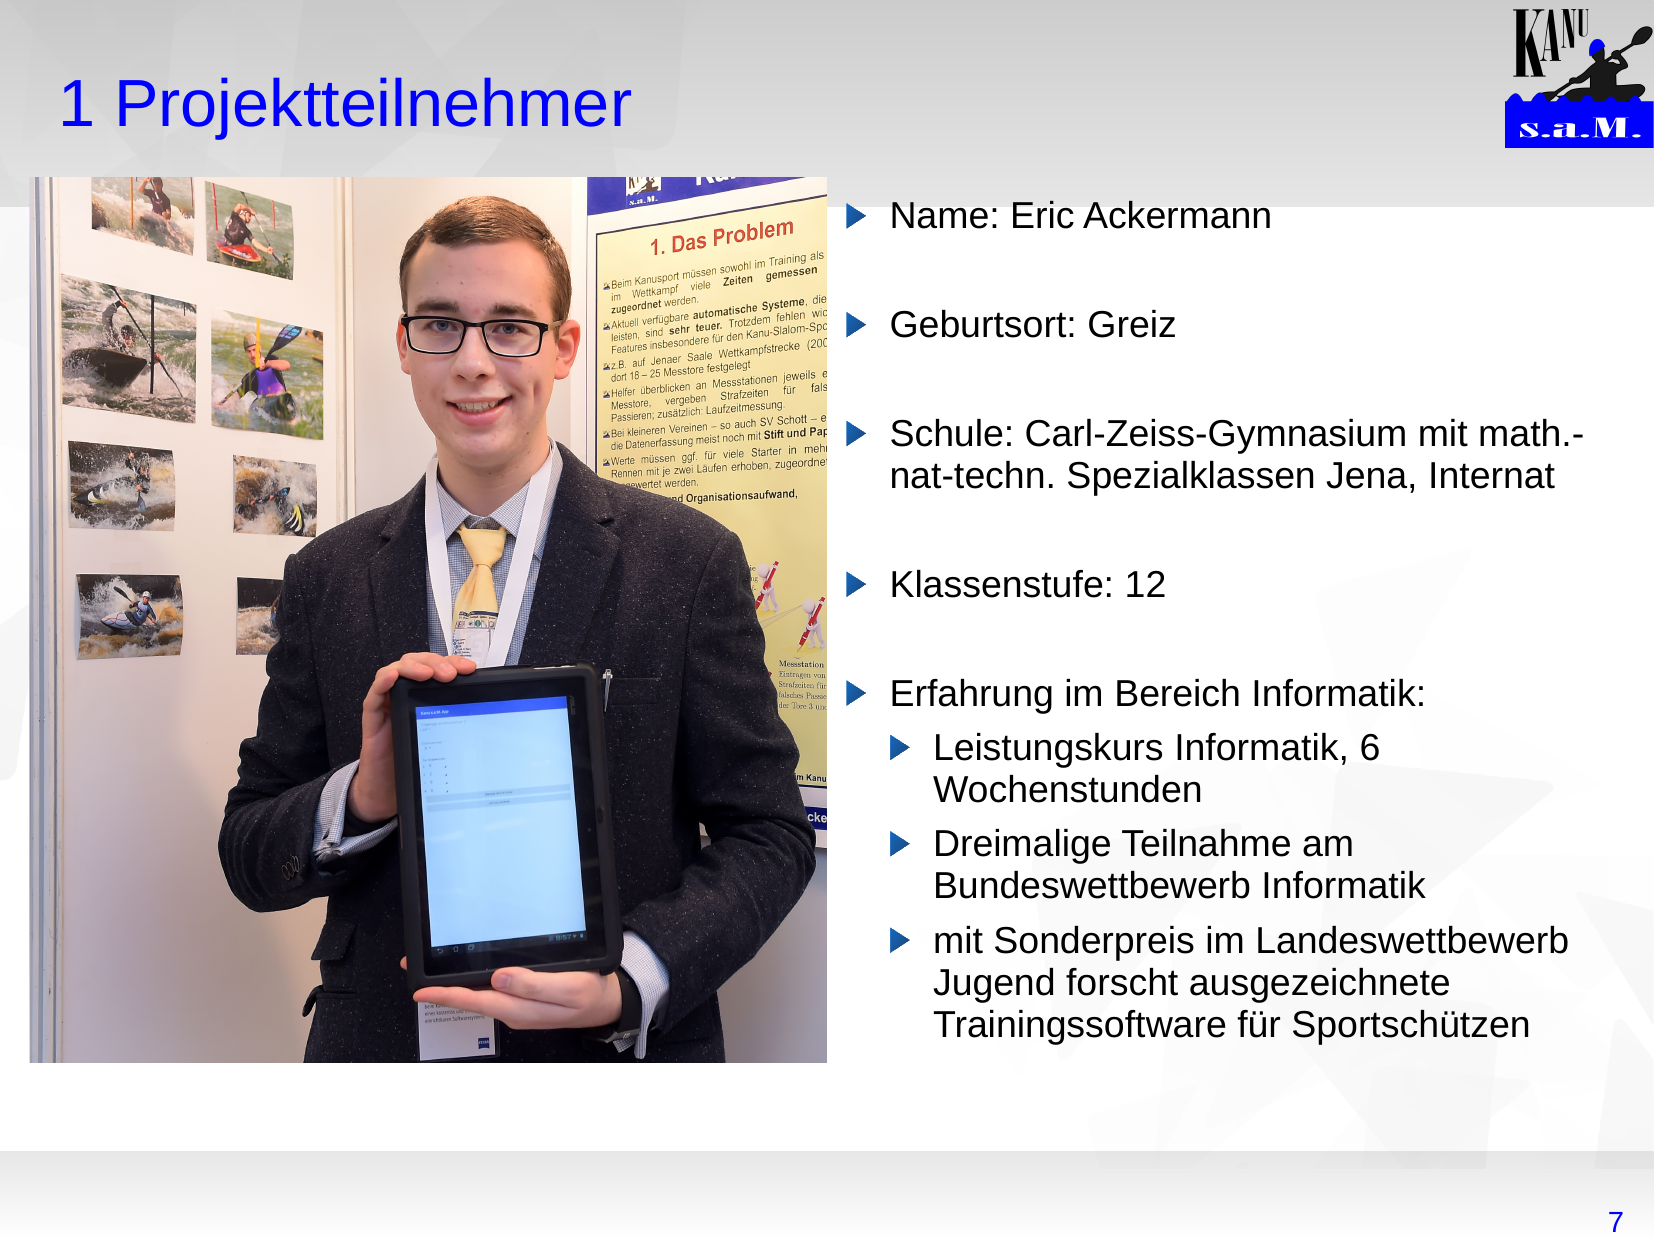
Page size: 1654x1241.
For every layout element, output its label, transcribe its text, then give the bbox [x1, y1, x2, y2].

picture [1505, 0, 1654, 148]
list Name: Eric Ackermann Geburtsort: Greiz Schule: Carl-Zeiss-Gymnasium mit math.-nat-techn. Spezialklassen Jena, Internat Klassenstufe: 12 Erfahrung im Bereich Informatik: Leistungskurs Informatik, 6 Wochenstunden Dreimalige Teilnahme am Bundeswettbewerb Informatik mit Sonderpreis im Landeswettbewerb Jugend forscht ausgezeichnete Trainingssoftware für Sportschützen [845, 194, 1596, 1046]
picture [915, 548, 1654, 1169]
title 1 Projektteilnehmer [59, 29, 1595, 178]
picture [0, 0, 827, 1063]
